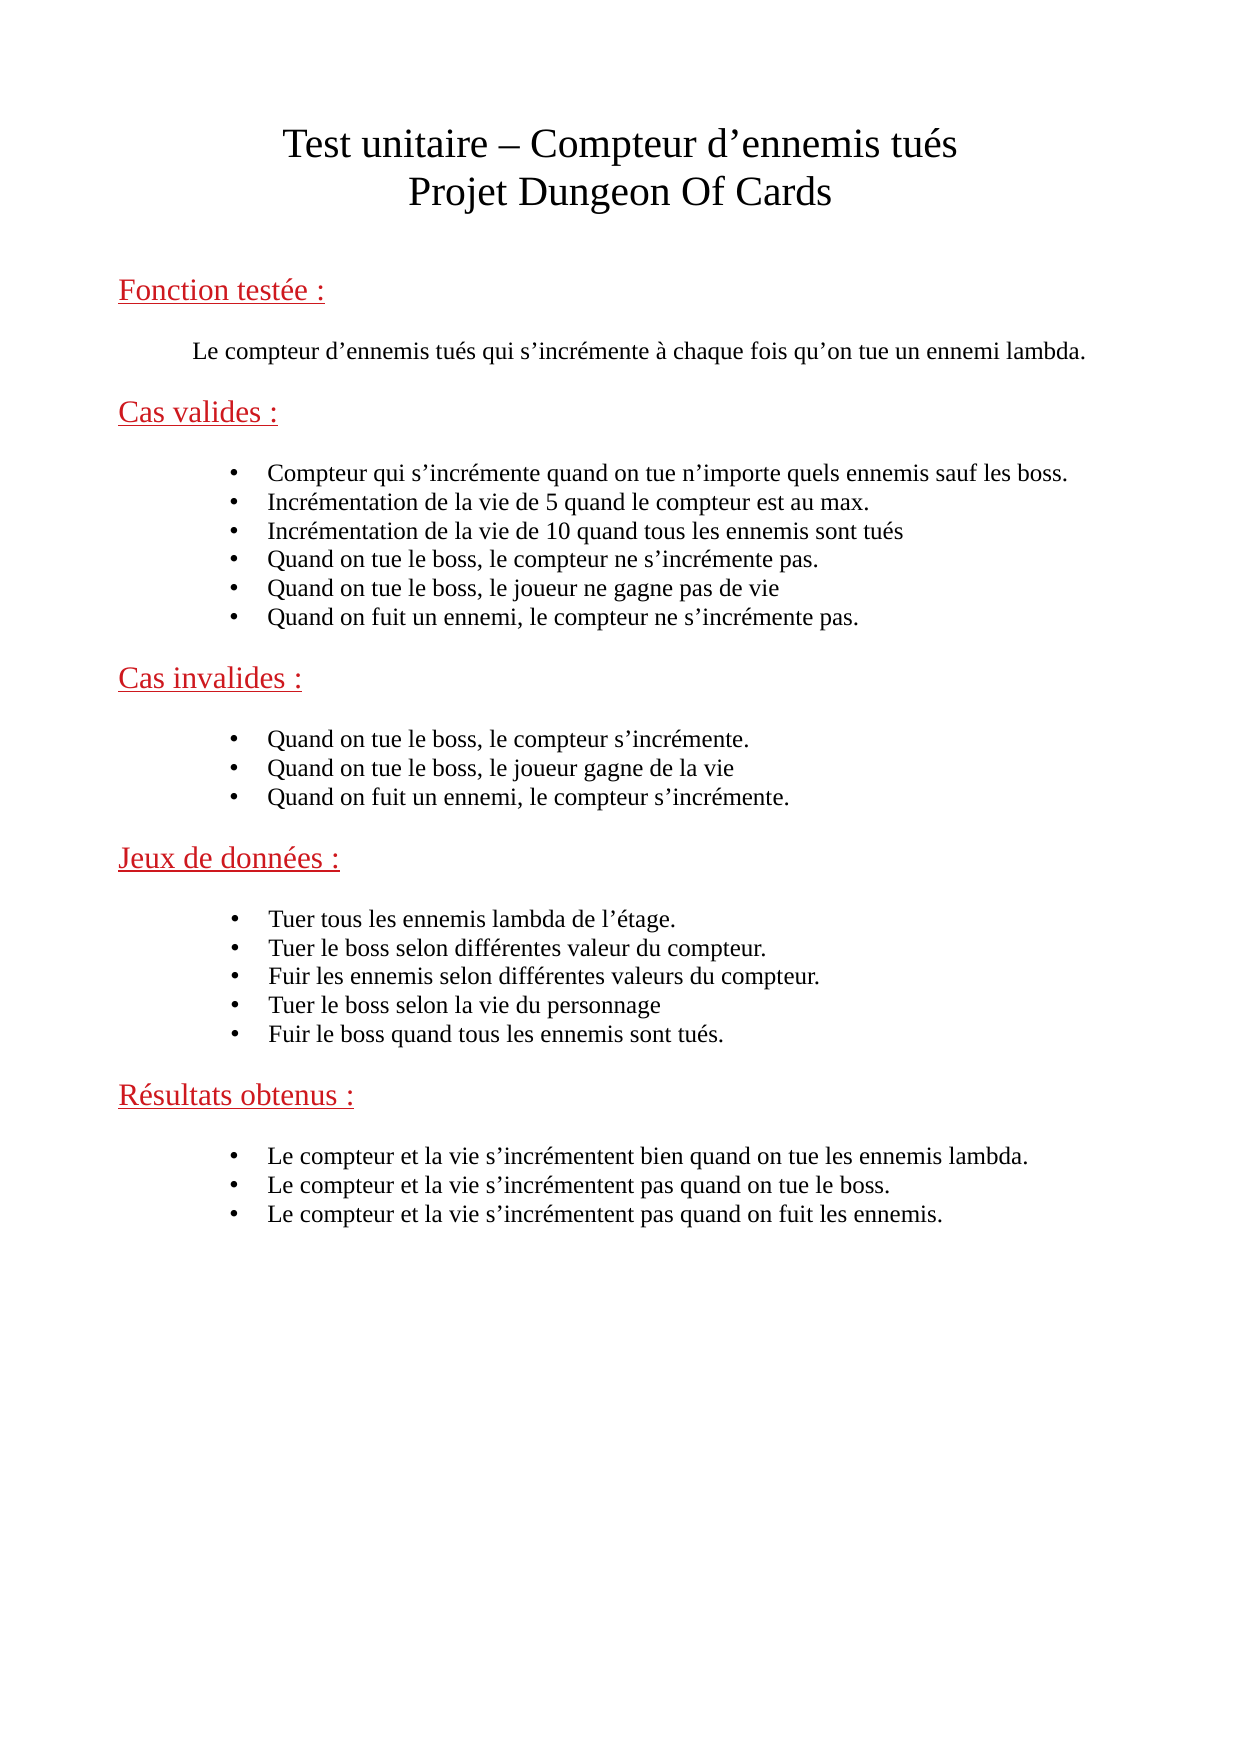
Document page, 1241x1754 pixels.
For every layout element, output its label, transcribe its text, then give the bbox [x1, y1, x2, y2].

list Quand on tue le boss, le joueur ne gagne pas de vie [229, 573, 1122, 602]
list Le compteur et la vie s’incrémentent pas quand on fuit les ennemis. [229, 1199, 1122, 1227]
list Le compteur et la vie s’incrémentent pas quand on tue le boss. [229, 1170, 1122, 1199]
list Quand on fuit un ennemi, le compteur s’incrémente. [229, 782, 1122, 811]
list Tuer le boss selon la vie du personnage [231, 990, 1122, 1019]
text Le compteur d’ennemis tués qui s’incrémente à chaque fois qu’on tue un ennemi lambda. [118, 336, 1122, 365]
list Le compteur et la vie s’incrémentent bien quand on tue les ennemis lambda. [229, 1141, 1122, 1170]
text Jeux de données : [118, 839, 1122, 875]
list Quand on tue le boss, le compteur ne s’incrémente pas. [229, 544, 1122, 573]
list Incrémentation de la vie de 10 quand tous les ennemis sont tués [229, 516, 1122, 544]
text Résultats obtenus : [118, 1076, 1122, 1112]
list Incrémentation de la vie de 5 quand le compteur est au max. [229, 487, 1122, 516]
text Projet Dungeon Of Cards [118, 166, 1122, 214]
list Tuer le boss selon différentes valeur du compteur. [231, 933, 1122, 961]
list Tuer tous les ennemis lambda de l’étage. [231, 904, 1122, 933]
list Quand on tue le boss, le joueur gagne de la vie [229, 753, 1122, 782]
text Cas invalides : [118, 659, 1122, 696]
text Cas valides : [118, 394, 1122, 429]
list Fuir les ennemis selon différentes valeurs du compteur. [231, 961, 1122, 990]
list Quand on fuit un ennemi, le compteur ne s’incrémente pas. [229, 602, 1122, 631]
text Test unitaire – Compteur d’ennemis tués [118, 118, 1122, 166]
list Quand on tue le boss, le compteur s’incrémente. [229, 724, 1122, 753]
text Fonction testée : [118, 271, 1122, 307]
list Fuir le boss quand tous les ennemis sont tués. [231, 1019, 1122, 1048]
list Compteur qui s’incrémente quand on tue n’importe quels ennemis sauf les boss. [229, 458, 1122, 487]
